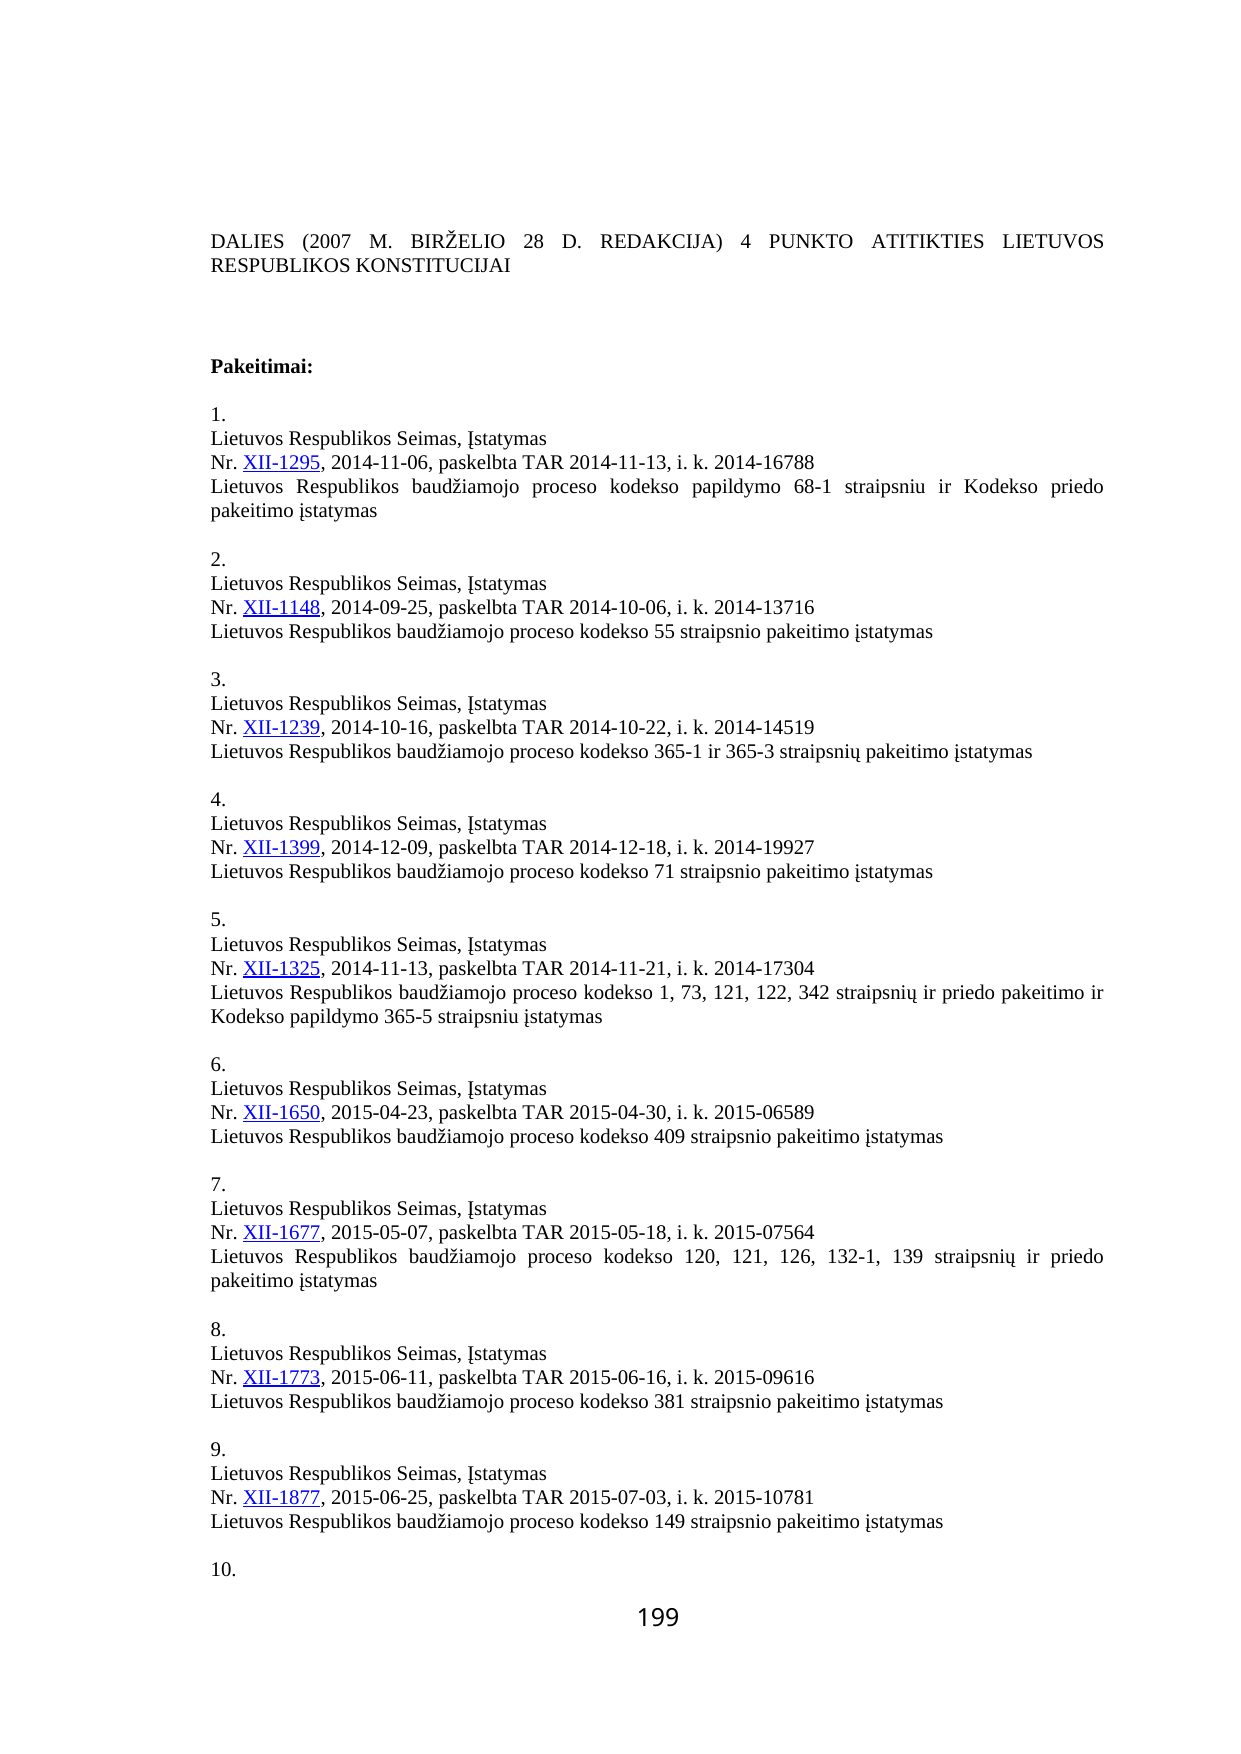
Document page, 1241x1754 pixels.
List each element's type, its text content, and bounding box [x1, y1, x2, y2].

text 7. [210, 1172, 1105, 1196]
text Nr. XII-1239, 2014-10-16, paskelbta TAR 2014-10-22, i. k. 2014-14519 [210, 715, 1105, 739]
text Nr. XII-1399, 2014-12-09, paskelbta TAR 2014-12-18, i. k. 2014-19927 [210, 835, 1105, 859]
text Nr. XII-1877, 2015-06-25, paskelbta TAR 2015-07-03, i. k. 2015-10781 [210, 1485, 1105, 1509]
text Lietuvos Respublikos baudžiamojo proceso kodekso 120, 121, 126, 132-1, 139 straipsnių ir priedo pakeitimo įstatymas [210, 1244, 1105, 1292]
text 3. [210, 667, 1105, 691]
text 8. [210, 1316, 1105, 1341]
text 5. [210, 907, 1105, 931]
text Nr. XII-1295, 2014-11-06, paskelbta TAR 2014-11-13, i. k. 2014-16788 [210, 450, 1105, 474]
text 9. [210, 1437, 1105, 1461]
text Lietuvos Respublikos Seimas, Įstatymas [210, 1076, 1105, 1100]
text 1. [210, 402, 1105, 426]
text 4. [210, 787, 1105, 811]
text 10. [210, 1557, 1105, 1581]
text Lietuvos Respublikos Seimas, Įstatymas [210, 1461, 1105, 1485]
text Lietuvos Respublikos Seimas, Įstatymas [210, 691, 1105, 715]
text Lietuvos Respublikos baudžiamojo proceso kodekso papildymo 68-1 straipsniu ir Kodekso priedo pakeitimo įstatymas [210, 474, 1105, 522]
text Lietuvos Respublikos Seimas, Įstatymas [210, 1196, 1105, 1220]
text DALIES (2007 M. BIRŽELIO 28 D. REDAKCIJA) 4 PUNKTO ATITIKTIES LIETUVOS RESPUBLIKOS KONSTITUCIJAI [210, 229, 1105, 277]
text Nr. XII-1148, 2014-09-25, paskelbta TAR 2014-10-06, i. k. 2014-13716 [210, 594, 1105, 619]
text Lietuvos Respublikos baudžiamojo proceso kodekso 149 straipsnio pakeitimo įstatymas [210, 1509, 1105, 1533]
text Lietuvos Respublikos Seimas, Įstatymas [210, 1341, 1105, 1364]
text Lietuvos Respublikos baudžiamojo proceso kodekso 55 straipsnio pakeitimo įstatymas [210, 619, 1105, 643]
text Nr. XII-1677, 2015-05-07, paskelbta TAR 2015-05-18, i. k. 2015-07564 [210, 1220, 1105, 1244]
text Nr. XII-1325, 2014-11-13, paskelbta TAR 2014-11-21, i. k. 2014-17304 [210, 956, 1105, 979]
text Lietuvos Respublikos baudžiamojo proceso kodekso 409 straipsnio pakeitimo įstatymas [210, 1124, 1105, 1148]
text Lietuvos Respublikos Seimas, Įstatymas [210, 931, 1105, 956]
text Lietuvos Respublikos baudžiamojo proceso kodekso 1, 73, 121, 122, 342 straipsnių ir priedo pakeitimo ir Kodekso papildymo 365-5 straipsniu įstatymas [210, 979, 1105, 1028]
text Nr. XII-1650, 2015-04-23, paskelbta TAR 2015-04-30, i. k. 2015-06589 [210, 1100, 1105, 1124]
text Lietuvos Respublikos baudžiamojo proceso kodekso 381 straipsnio pakeitimo įstatymas [210, 1389, 1105, 1413]
text Lietuvos Respublikos Seimas, Įstatymas [210, 811, 1105, 835]
text Lietuvos Respublikos baudžiamojo proceso kodekso 71 straipsnio pakeitimo įstatymas [210, 859, 1105, 883]
text 6. [210, 1052, 1105, 1076]
text Lietuvos Respublikos Seimas, Įstatymas [210, 426, 1105, 450]
text 2. [210, 546, 1105, 571]
text Nr. XII-1773, 2015-06-11, paskelbta TAR 2015-06-16, i. k. 2015-09616 [210, 1364, 1105, 1389]
text Pakeitimai: [210, 354, 1105, 378]
text Lietuvos Respublikos Seimas, Įstatymas [210, 571, 1105, 594]
text Lietuvos Respublikos baudžiamojo proceso kodekso 365-1 ir 365-3 straipsnių pakeitimo įstatymas [210, 739, 1105, 763]
